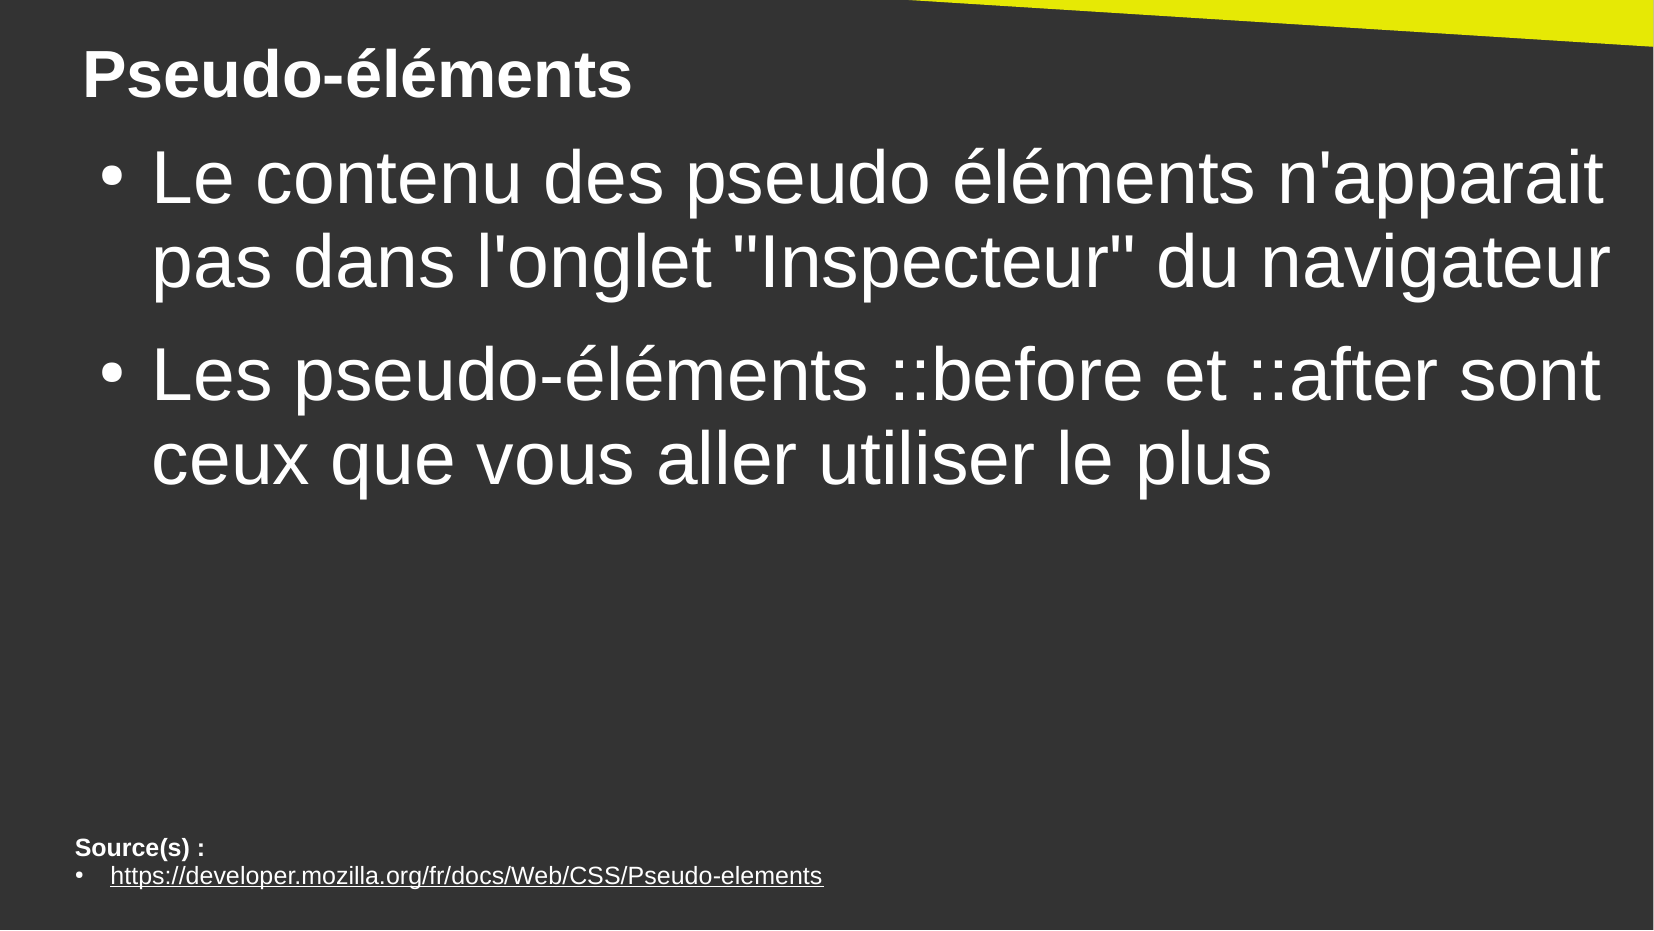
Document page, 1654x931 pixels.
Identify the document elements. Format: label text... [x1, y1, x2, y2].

title Pseudo-éléments [82, 37, 1571, 114]
text_box Source(s) : https://developer.mozilla.org/fr/docs/Web/CSS/Pseudo-elements [60, 826, 1583, 898]
text_box [908, 0, 1654, 47]
list Le contenu des pseudo éléments n'apparait pas dans l'onglet "Inspecteur" du navigateur Les pseudo-éléments ::before et ::after sont ceux que vous aller utiliser le plus [80, 135, 1620, 733]
